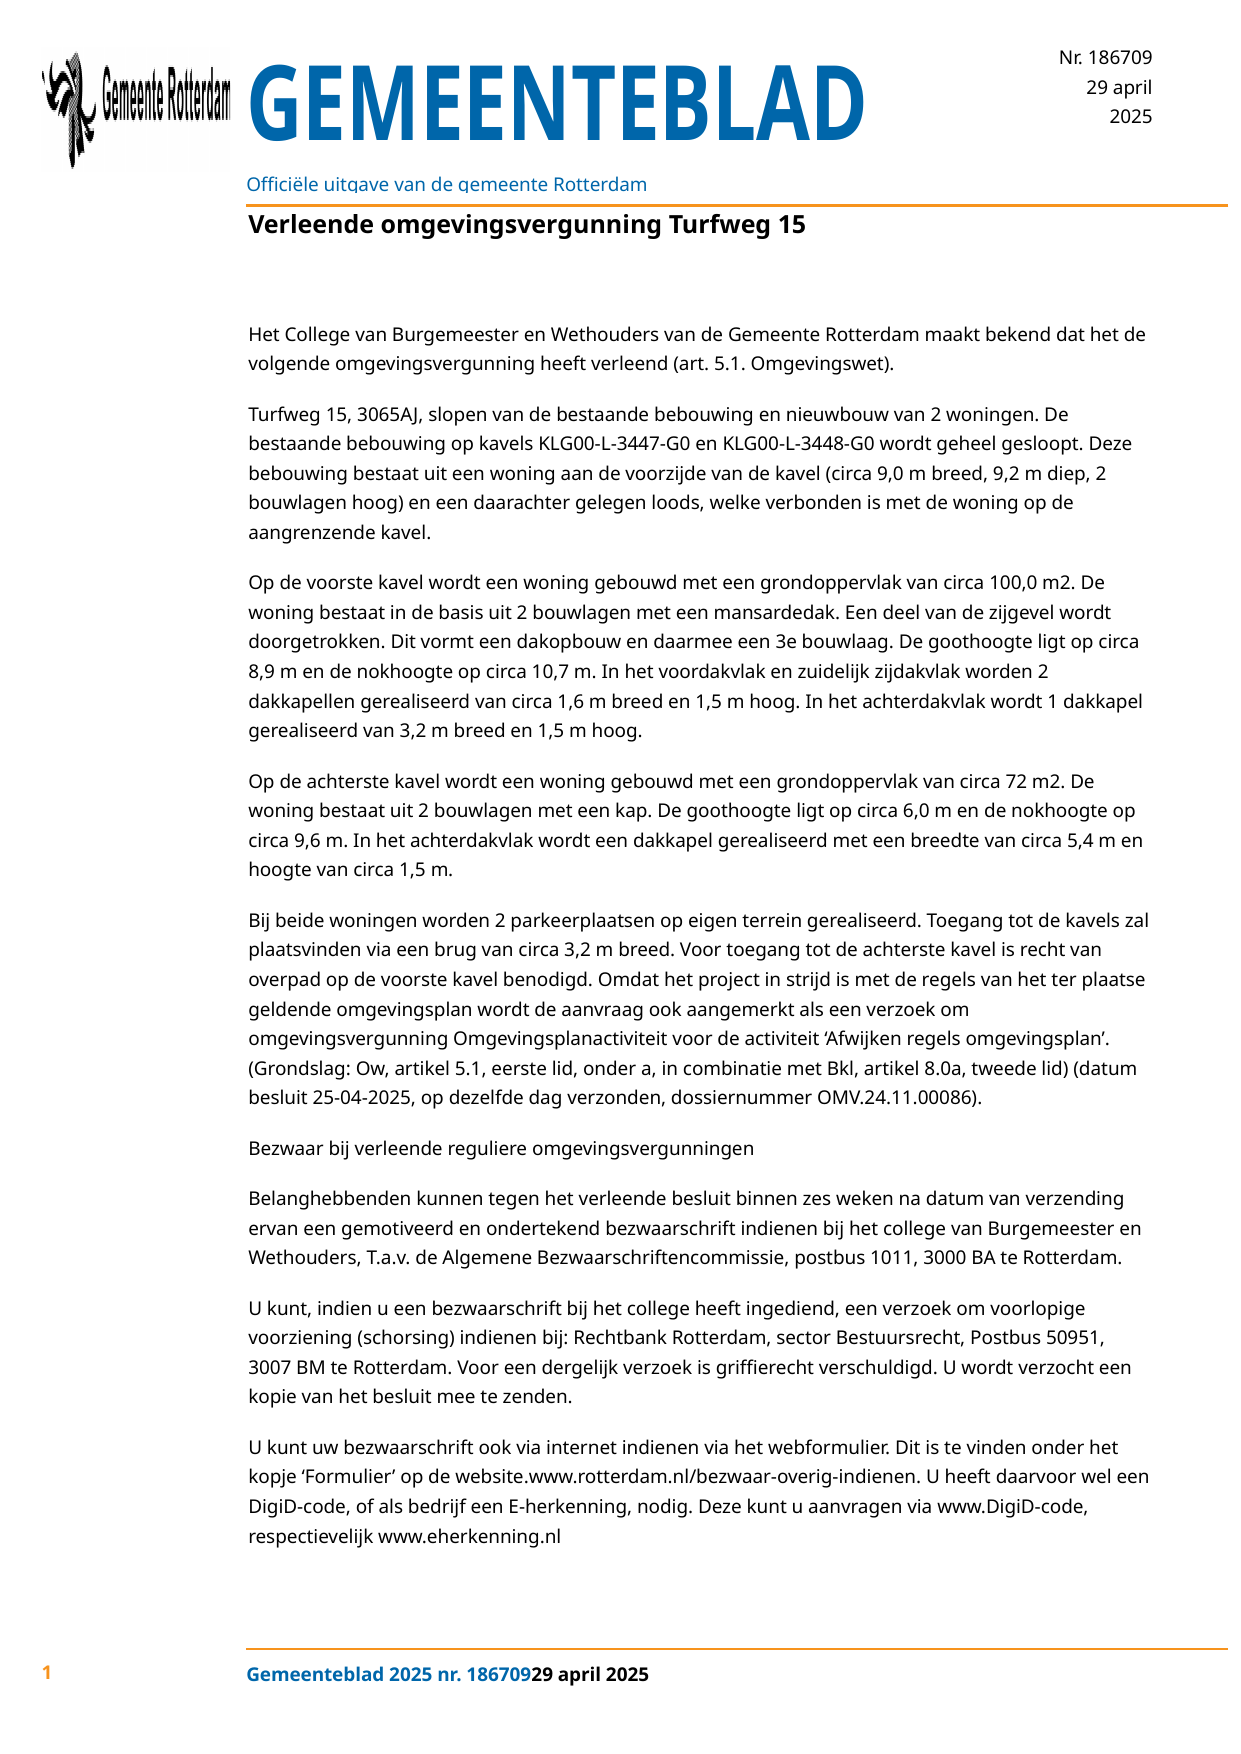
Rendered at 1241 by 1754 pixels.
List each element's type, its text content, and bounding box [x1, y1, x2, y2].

text Verleende omgevingsvergunning Turfweg 15 [248, 207, 1152, 241]
text Bezwaar bij verleende reguliere omgevingsvergunningen [248, 1135, 1152, 1161]
text Turfweg 15, 3065AJ, slopen van de bestaande bebouwing en nieuwbouw van 2 woningen. De bestaande bebouwing op kavels KLG00-L-3447-G0 en KLG00-L-3448-G0 wordt geheel gesloopt. Deze bebouwing bestaat uit een woning aan de voorzijde van de kavel (circa 9,0 m breed, 9,2 m diep, 2 bouwlagen hoog) en een daarachter gelegen loods, welke verbonden is met de woning op de aangrenzende kavel. [248, 401, 1152, 545]
text Op de achterste kavel wordt een woning gebouwd met een grondoppervlak van circa 72 m2. De woning bestaat uit 2 bouwlagen met een kap. De goothoogte ligt op circa 6,0 m en de nokhoogte op circa 9,6 m. In het achterdakvlak wordt een dakkapel gerealiseerd met een breedte van circa 5,4 m en hoogte van circa 1,5 m. [248, 768, 1152, 882]
text Op de voorste kavel wordt een woning gebouwd met een grondoppervlak van circa 100,0 m2. De woning bestaat in de basis uit 2 bouwlagen met een mansardedak. Een deel van de zijgevel wordt doorgetrokken. Dit vormt een dakopbouw en daarmee een 3e bouwlaag. De goothoogte ligt op circa 8,9 m en de nokhoogte op circa 10,7 m. In het voordakvlak en zuidelijk zijdakvlak worden 2 dakkapellen gerealiseerd van circa 1,6 m breed en 1,5 m hoog. In het achterdakvlak wordt 1 dakkapel gerealiseerd van 3,2 m breed en 1,5 m hoog. [248, 569, 1152, 743]
picture [41, 47, 231, 172]
text U kunt uw bezwaarschrift ook via internet indienen via het webformulier. Dit is te vinden onder het kopje ‘Formulier’ op de website.www.rotterdam.nl/bezwaar-overig-indienen. U heeft daarvoor wel een DigiD-code, of als bedrijf een E-herkenning, nodig. Deze kunt u aanvragen via www.DigiD-code, respectievelijk www.eherkenning.nl [248, 1434, 1152, 1548]
text Het College van Burgemeester en Wethouders van de Gemeente Rotterdam maakt bekend dat het de volgende omgevingsvergunning heeft verleend (art. 5.1. Omgevingswet). [248, 321, 1152, 376]
text U kunt, indien u een bezwaarschrift bij het college heeft ingediend, een verzoek om voorlopige voorziening (schorsing) indienen bij: Rechtbank Rotterdam, sector Bestuursrecht, Postbus 50951, 3007 BM te Rotterdam. Voor een dergelijk verzoek is griffierecht verschuldigd. U wordt verzocht een kopie van het besluit mee te zenden. [248, 1295, 1152, 1409]
text Belanghebbenden kunnen tegen het verleende besluit binnen zes weken na datum van verzending ervan een gemotiveerd en ondertekend bezwaarschrift indienen bij het college van Burgemeester en Wethouders, T.a.v. de Algemene Bezwaarschriftencommissie, postbus 1011, 3000 BA te Rotterdam. [248, 1185, 1152, 1270]
text Bij beide woningen worden 2 parkeerplaatsen op eigen terrein gerealiseerd. Toegang tot de kavels zal plaatsvinden via een brug van circa 3,2 m breed. Voor toegang tot de achterste kavel is recht van overpad op de voorste kavel benodigd. Omdat het project in strijd is met de regels van het ter plaatse geldende omgevingsplan wordt de aanvraag ook aangemerkt als een verzoek om omgevingsvergunning Omgevingsplanactiviteit voor de activiteit ‘Afwijken regels omgevingsplan’. (Grondslag: Ow, artikel 5.1, eerste lid, onder a, in combinatie met Bkl, artikel 8.0a, tweede lid) (datum besluit 25-04-2025, op dezelfde dag verzonden, dossiernummer OMV.24.11.00086). [248, 907, 1152, 1110]
